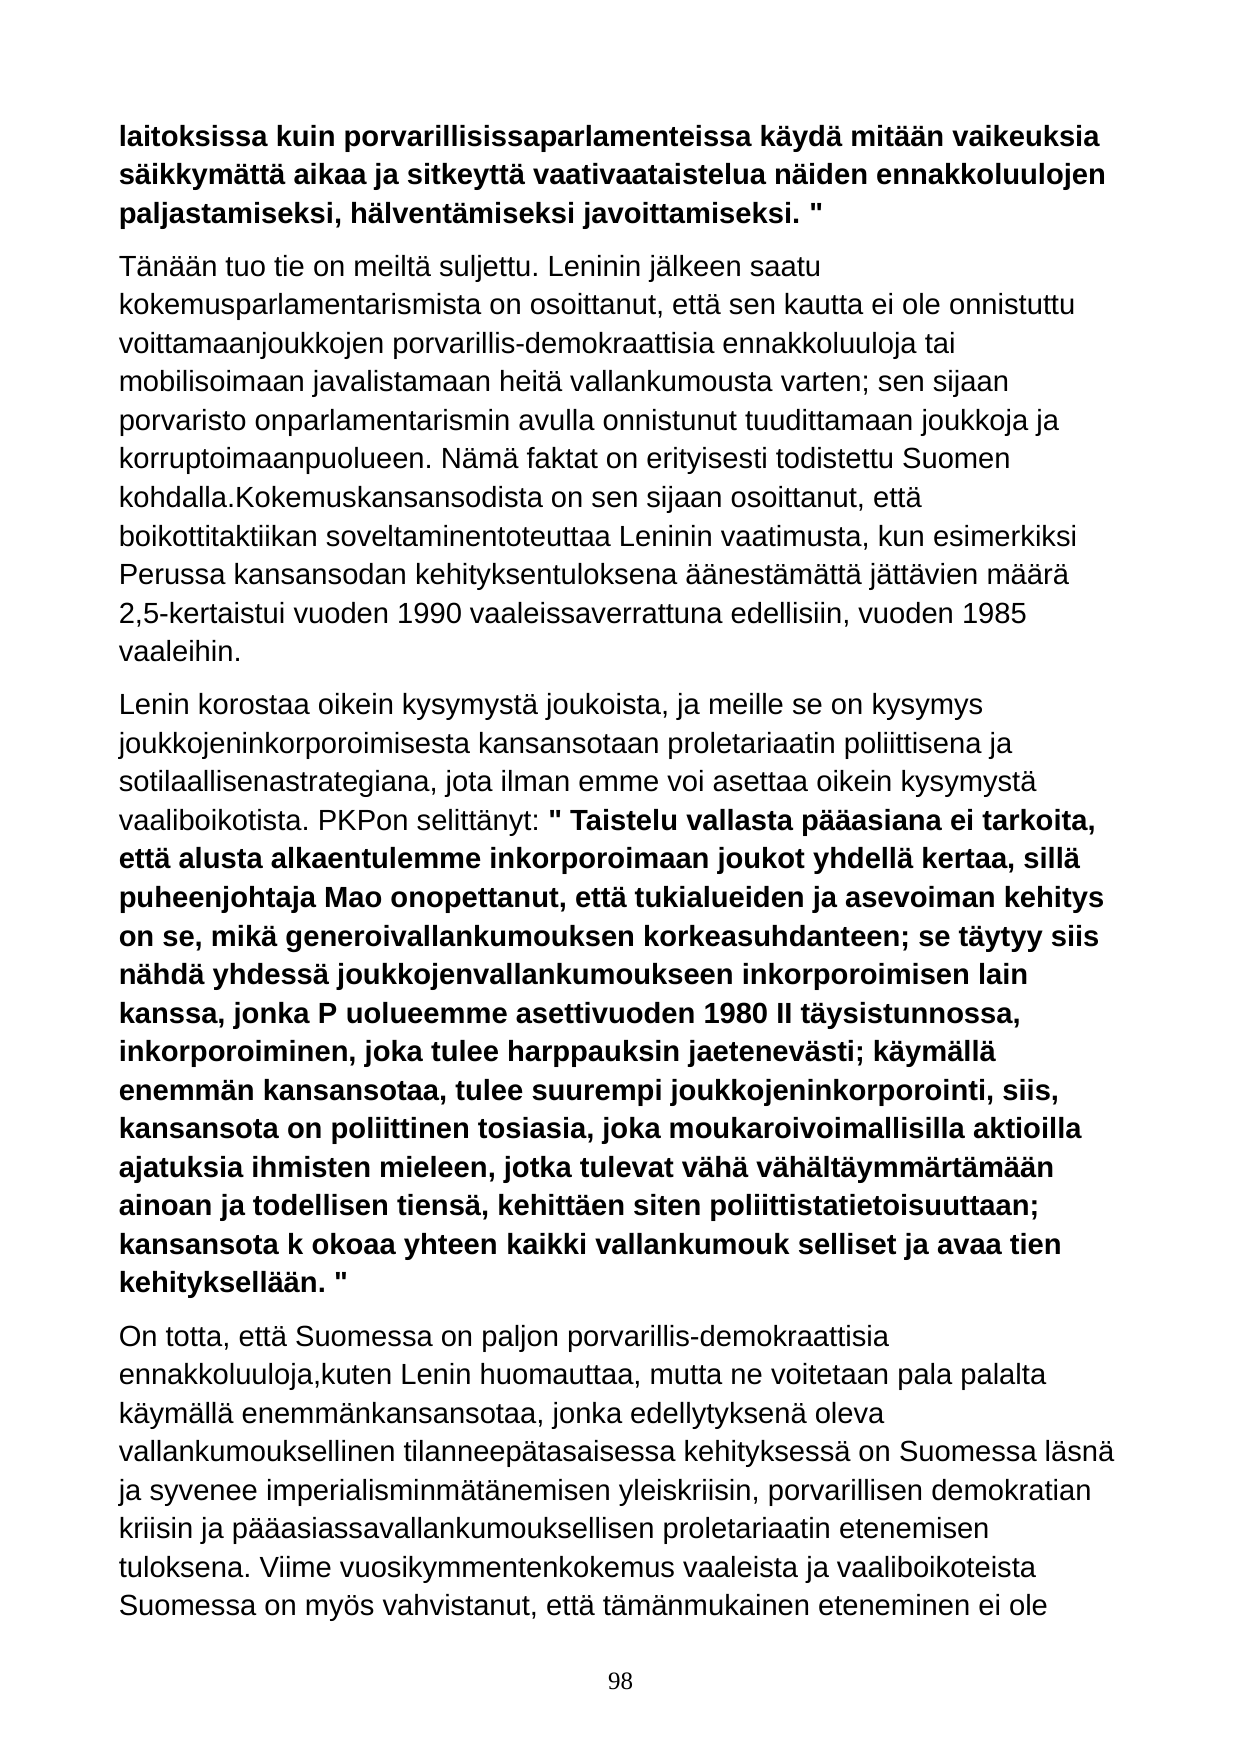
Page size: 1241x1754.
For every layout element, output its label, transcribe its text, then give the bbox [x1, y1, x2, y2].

text laitoksissa kuin porvarillisissaparlamenteissa käydä mitään vaikeuksia säikkymättä aikaa ja sitkeyttä vaativaataistelua näiden ennakkoluulojen paljastamiseksi, hälventämiseksi javoittamiseksi. " [118, 118, 1122, 229]
text Tänään tuo tie on meiltä suljettu. Leninin jälkeen saatu kokemusparlamentarismista on osoittanut, että sen kautta ei ole onnistuttu voittamaanjoukkojen porvarillis-demokraattisia ennakkoluuloja tai mobilisoimaan javalistamaan heitä vallankumousta varten; sen sijaan porvaristo onparlamentarismin avulla onnistunut tuudittamaan joukkoja ja korruptoimaanpuolueen. Nämä faktat on erityisesti todistettu Suomen kohdalla.Kokemuskansansodista on sen sijaan osoittanut, että boikottitaktiikan soveltaminentoteuttaa Leninin vaatimusta, kun esimerkiksi Perussa kansansodan kehityksentuloksena äänestämättä jättävien määrä 2,5-kertaistui vuoden 1990 vaaleissaverrattuna edellisiin, vuoden 1985 vaaleihin. [118, 249, 1122, 668]
text Lenin korostaa oikein kysymystä joukoista, ja meille se on kysymys joukkojeninkorporoimisesta kansansotaan proletariaatin poliittisena ja sotilaallisenastrategiana, jota ilman emme voi asettaa oikein kysymystä vaaliboikotista. PKPon selittänyt: " Taistelu vallasta pääasiana ei tarkoita, että alusta alkaentulemme inkorporoimaan joukot yhdellä kertaa, sillä puheenjohtaja Mao onopettanut, että tukialueiden ja asevoiman kehitys on se, mikä generoivallankumouksen korkeasuhdanteen; se täytyy siis nähdä yhdessä joukkojenvallankumoukseen inkorporoimisen lain kanssa, jonka P uolueemme asettivuoden 1980 II täysistunnossa, inkorporoiminen, joka tulee harppauksin jaetenevästi; käymällä enemmän kansansotaa, tulee suurempi joukkojeninkorporointi, siis, kansansota on poliittinen tosiasia, joka moukaroivoimallisilla aktioilla ajatuksia ihmisten mieleen, jotka tulevat vähä vähältäymmärtämään ainoan ja todellisen tiensä, kehittäen siten poliittistatietoisuuttaan; kansansota k okoaa yhteen kaikki vallankumouk selliset ja avaa tien kehityksellään. " [118, 687, 1122, 1299]
text On totta, että Suomessa on paljon porvarillis-demokraattisia ennakkoluuloja,kuten Lenin huomauttaa, mutta ne voitetaan pala palalta käymällä enemmänkansansotaa, jonka edellytyksenä oleva vallankumouksellinen tilanneepätasaisessa kehityksessä on Suomessa läsnä ja syvenee imperialisminmätänemisen yleiskriisin, porvarillisen demokratian kriisin ja pääasiassavallankumouksellisen proletariaatin etenemisen tuloksena. Viime vuosikymmentenkokemus vaaleista ja vaaliboikoteista Suomessa on myös vahvistanut, että tämänmukainen eteneminen ei ole [118, 1318, 1122, 1622]
